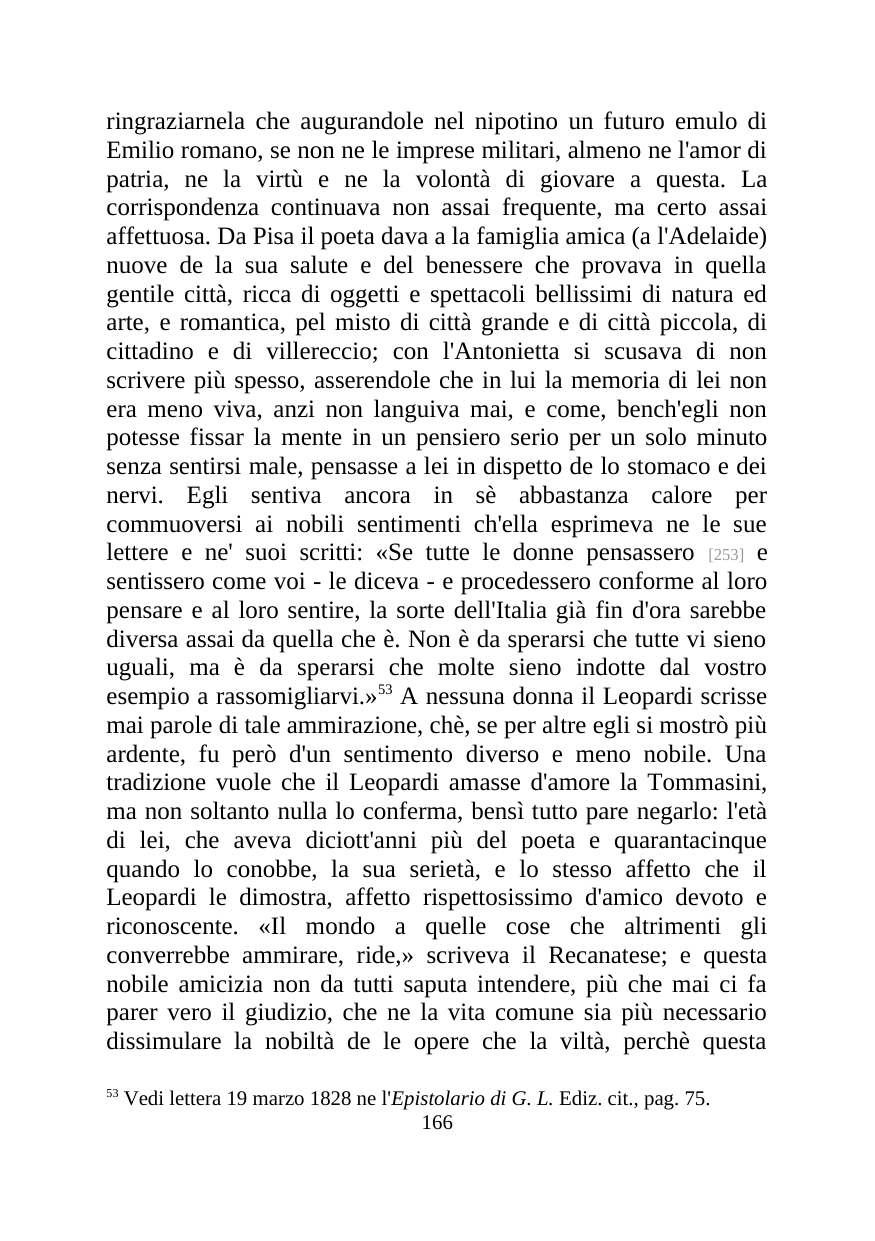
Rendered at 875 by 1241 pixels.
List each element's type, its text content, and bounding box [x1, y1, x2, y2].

text Vedi lettera 19 marzo 1828 ne l'Epistolario di G. L. Ediz. cit., pag. 75. [106, 1086, 768, 1110]
text ringraziarnela che augurandole nel nipotino un futuro emulo di Emilio romano, se non ne le imprese militari, almeno ne l'amor di patria, ne la virtù e ne la volontà di giovare a questa. La corrispondenza continuava non assai frequente, ma certo assai affettuosa. Da Pisa il poeta dava a la famiglia amica (a l'Adelaide) nuove de la sua salute e del benessere che provava in quella gentile città, ricca di oggetti e spettacoli bellissimi di natura ed arte, e romantica, pel misto di città grande e di città piccola, di cittadino e di villereccio; con l'Antonietta si scusava di non scrivere più spesso, asserendole che in lui la memoria di lei non era meno viva, anzi non languiva mai, e come, bench'egli non potesse fissar la mente in un pensiero serio per un solo minuto senza sentirsi male, pensasse a lei in dispetto de lo stomaco e dei nervi. Egli sentiva ancora in sè abbastanza calore per commuoversi ai nobili sentimenti ch'ella esprimeva ne le sue lettere e ne' suoi scritti: «Se tutte le donne pensassero [253] e sentissero come voi - le diceva - e procedessero conforme al loro pensare e al loro sentire, la sorte dell'Italia già fin d'ora sarebbe diversa assai da quella che è. Non è da sperarsi che tutte vi sieno uguali, ma è da sperarsi che molte sieno indotte dal vostro esempio a rassomigliarvi.» A nessuna donna il Leopardi scrisse mai parole di tale ammirazione, chè, se per altre egli si mostrò più ardente, fu però d'un sentimento diverso e meno nobile. Una tradizione vuole che il Leopardi amasse d'amore la Tommasini, ma non soltanto nulla lo conferma, bensì tutto pare negarlo: l'età di lei, che aveva diciott'anni più del poeta e quarantacinque quando lo conobbe, la sua serietà, e lo stesso affetto che il Leopardi le dimostra, affetto rispettosissimo d'amico devoto e riconoscente. «Il mondo a quelle cose che altrimenti gli converrebbe ammirare, ride,» scriveva il Recanatese; e questa nobile amicizia non da tutti saputa intendere, più che mai ci fa parer vero il giudizio, che ne la vita comune sia più necessario dissimulare la nobiltà de le opere che la viltà, perchè questa [106, 106, 768, 1055]
